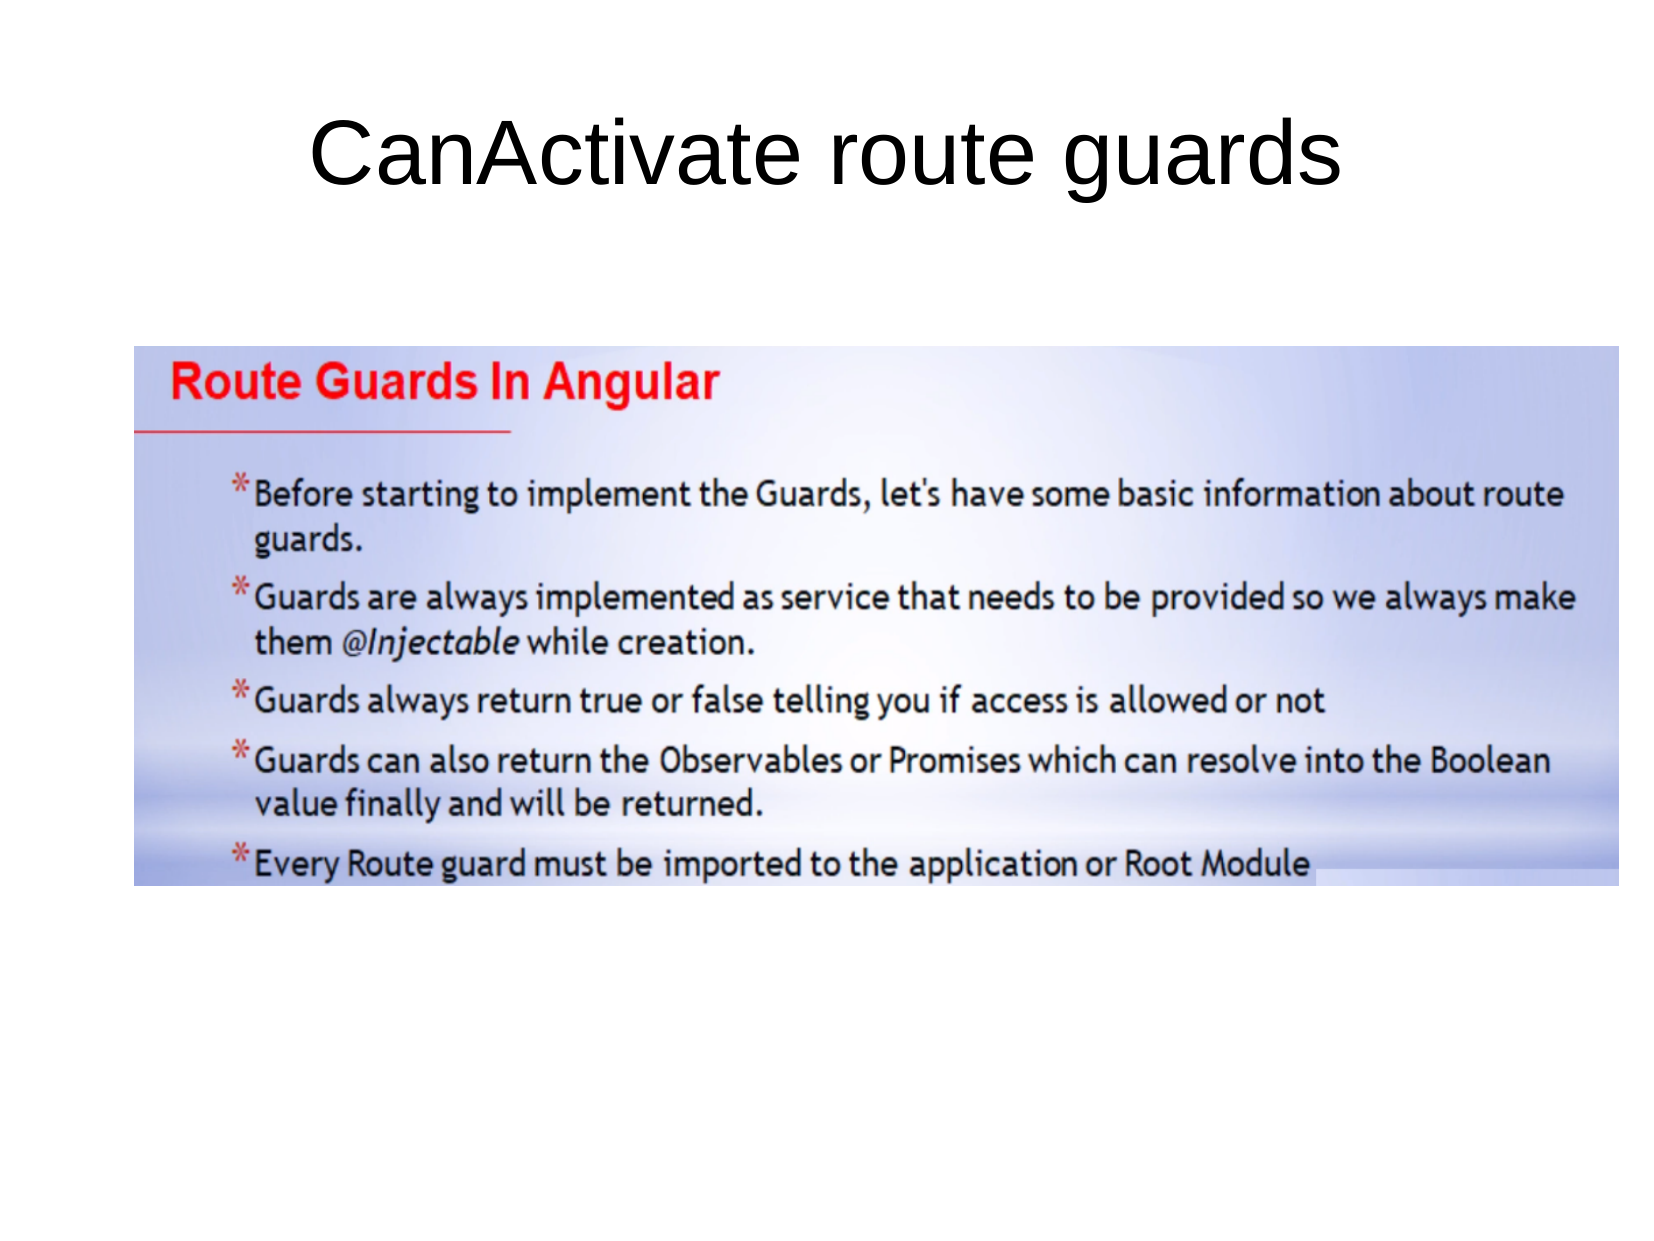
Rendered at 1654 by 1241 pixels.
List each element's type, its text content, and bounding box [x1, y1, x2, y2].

title CanActivate route guards [82, 49, 1571, 257]
picture [134, 346, 1619, 886]
